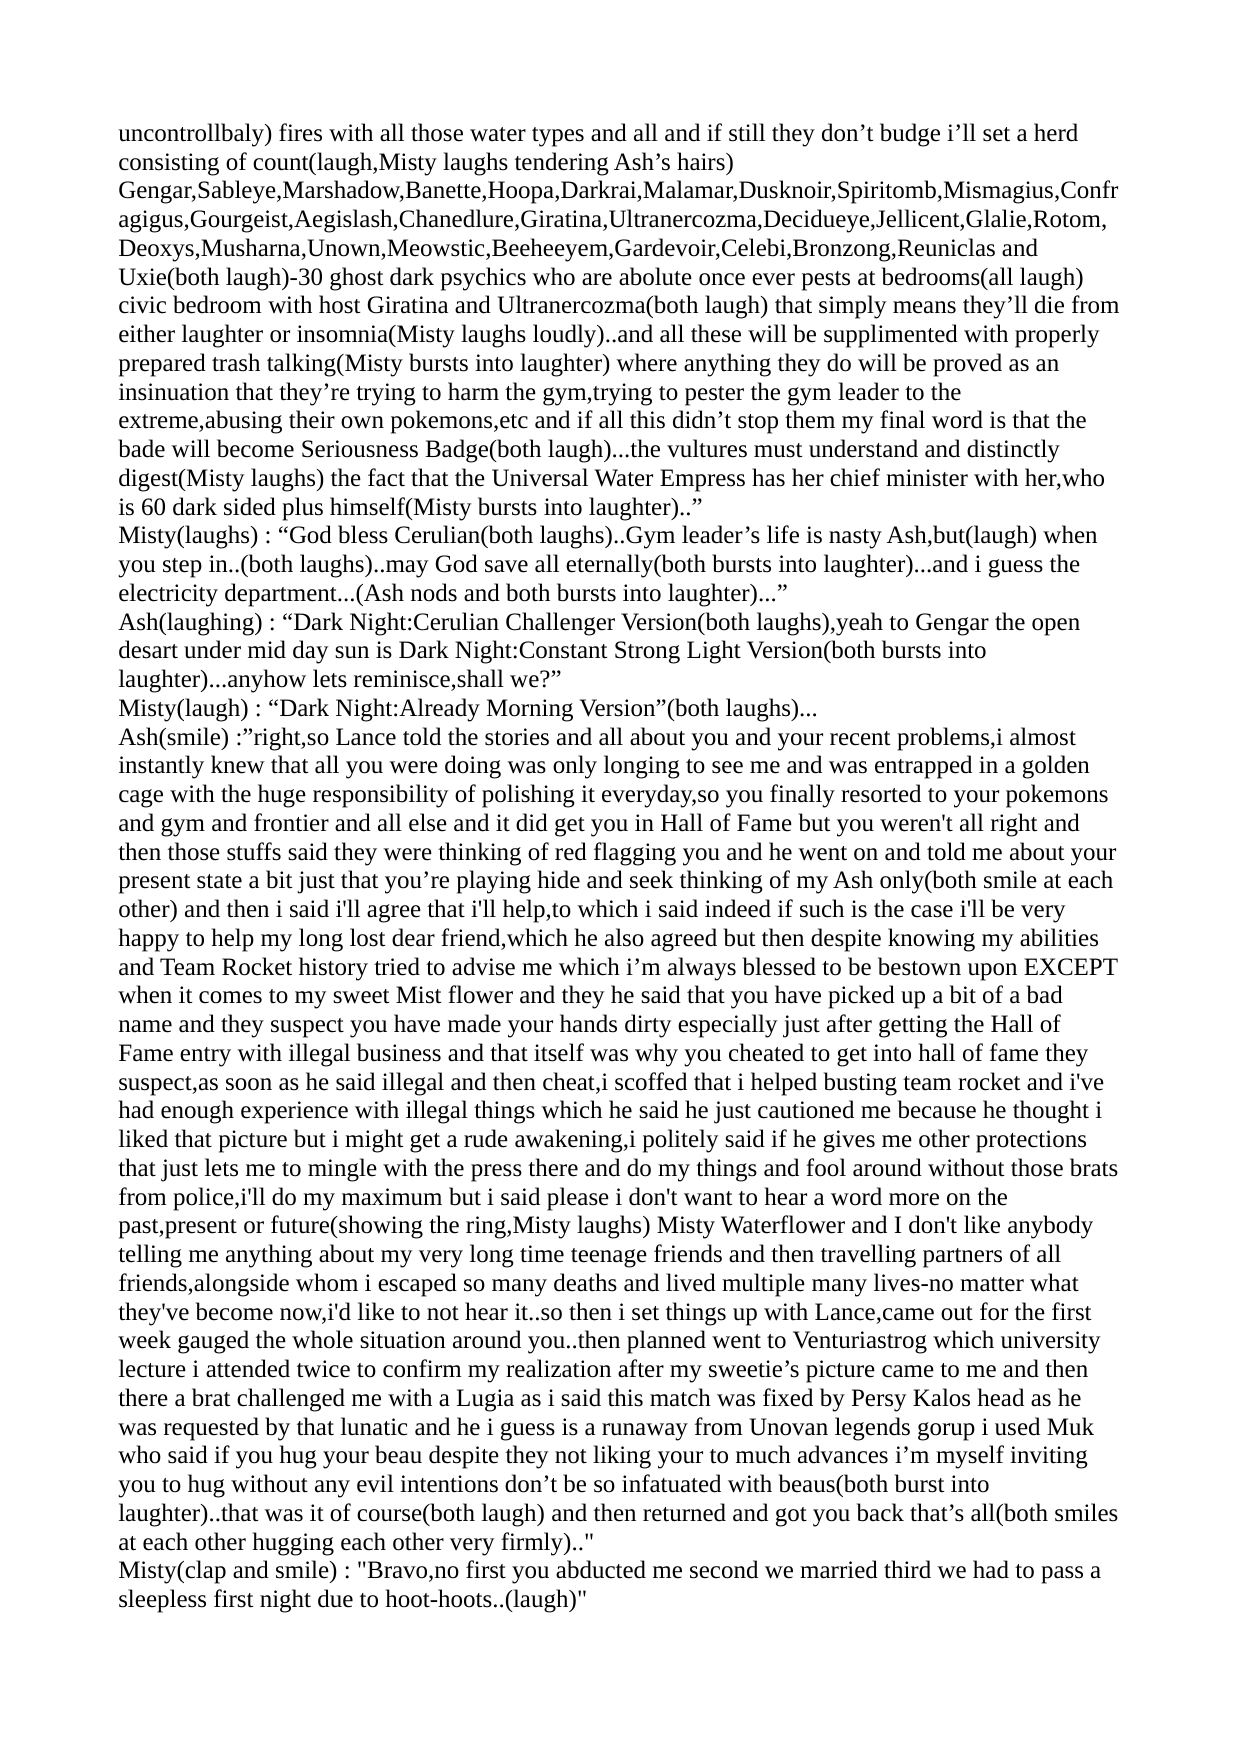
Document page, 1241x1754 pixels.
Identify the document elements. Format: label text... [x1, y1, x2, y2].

text Ash(smile) :”right,so Lance told the stories and all about you and your recent problems,i almost instantly knew that all you were doing was only longing to see me and was entrapped in a golden cage with the huge responsibility of polishing it everyday,so you finally resorted to your pokemons and gym and frontier and all else and it did get you in Hall of Fame but you weren't all right and then those stuffs said they were thinking of red flagging you and he went on and told me about your present state a bit just that you’re playing hide and seek thinking of my Ash only(both smile at each other) and then i said i'll agree that i'll help,to which i said indeed if such is the case i'll be very happy to help my long lost dear friend,which he also agreed but then despite knowing my abilities and Team Rocket history tried to advise me which i’m always blessed to be bestown upon EXCEPT when it comes to my sweet Mist flower and they he said that you have picked up a bit of a bad name and they suspect you have made your hands dirty especially just after getting the Hall of Fame entry with illegal business and that itself was why you cheated to get into hall of fame they suspect,as soon as he said illegal and then cheat,i scoffed that i helped busting team rocket and i've had enough experience with illegal things which he said he just cautioned me because he thought i [118, 722, 1122, 1124]
text Misty(laugh) : “Dark Night:Already Morning Version”(both laughs)... [118, 693, 1122, 722]
text Misty(clap and smile) : "Bravo,no first you abducted me second we married third we had to pass a [118, 1556, 1122, 1584]
text Ash(laughing) : “Dark Night:Cerulian Challenger Version(both laughs),yeah to Gengar the open desart under mid day sun is Dark Night:Constant Strong Light Version(both bursts into laughter)...anyhow lets reminisce,shall we?” [118, 607, 1122, 693]
text uncontrollbaly) fires with all those water types and all and if still they don’t budge i’ll set a herd consisting of count(laugh,Misty laughs tendering Ash’s hairs) [118, 118, 1122, 176]
text liked that picture but i might get a rude awakening,i politely said if he gives me other protections that just lets me to mingle with the press there and do my things and fool around without those brats from police,i'll do my maximum but i said please i don't want to hear a word more on the past,present or future(showing the ring,Misty laughs) Misty Waterflower and I don't like anybody telling me anything about my very long time teenage friends and then travelling partners of all friends,alongside whom i escaped so many deaths and lived multiple many lives-no matter what they've become now,i'd like to not hear it..so then i set things up with Lance,came out for the first week gauged the whole situation around you..then planned went to Venturiastrog which university lecture i attended twice to confirm my realization after my sweetie’s picture came to me and then there a brat challenged me with a Lugia as i said this match was fixed by Persy Kalos head as he was requested by that lunatic and he i guess is a runaway from Unovan legends gorup i used Muk who said if you hug your beau despite they not liking your to much advances i’m myself inviting you to hug without any evil intentions don’t be so infatuated with beaus(both burst into laughter)..that was it of course(both laugh) and then returned and got you back that’s all(both smiles at each other hugging each other very firmly).." [118, 1124, 1122, 1556]
text Misty(laughs) : “God bless Cerulian(both laughs)..Gym leader’s life is nasty Ash,but(laugh) when you step in..(both laughs)..may God save all eternally(both bursts into laughter)...and i guess the electricity department...(Ash nods and both bursts into laughter)...” [118, 521, 1122, 607]
text sleepless first night due to hoot-hoots..(laugh)" [118, 1584, 1122, 1613]
text Gengar,Sableye,Marshadow,Banette,Hoopa,Darkrai,Malamar,Dusknoir,Spiritomb,Mismagius,Confragigus,Gourgeist,Aegislash,Chanedlure,Giratina,Ultranercozma,Decidueye,Jellicent,Glalie,Rotom,Deoxys,Musharna,Unown,Meowstic,Beeheeyem,Gardevoir,Celebi,Bronzong,Reuniclas and Uxie(both laugh)-30 ghost dark psychics who are abolute once ever pests at bedrooms(all laugh) civic bedroom with host Giratina and Ultranercozma(both laugh) that simply means they’ll die from either laughter or insomnia(Misty laughs loudly)..and all these will be supplimented with properly prepared trash talking(Misty bursts into laughter) where anything they do will be proved as an insinuation that they’re trying to harm the gym,trying to pester the gym leader to the extreme,abusing their own pokemons,etc and if all this didn’t stop them my final word is that the bade will become Seriousness Badge(both laugh)...the vultures must understand and distinctly digest(Misty laughs) the fact that the Universal Water Empress has her chief minister with her,who is 60 dark sided plus himself(Misty bursts into laughter)..” [118, 176, 1122, 521]
